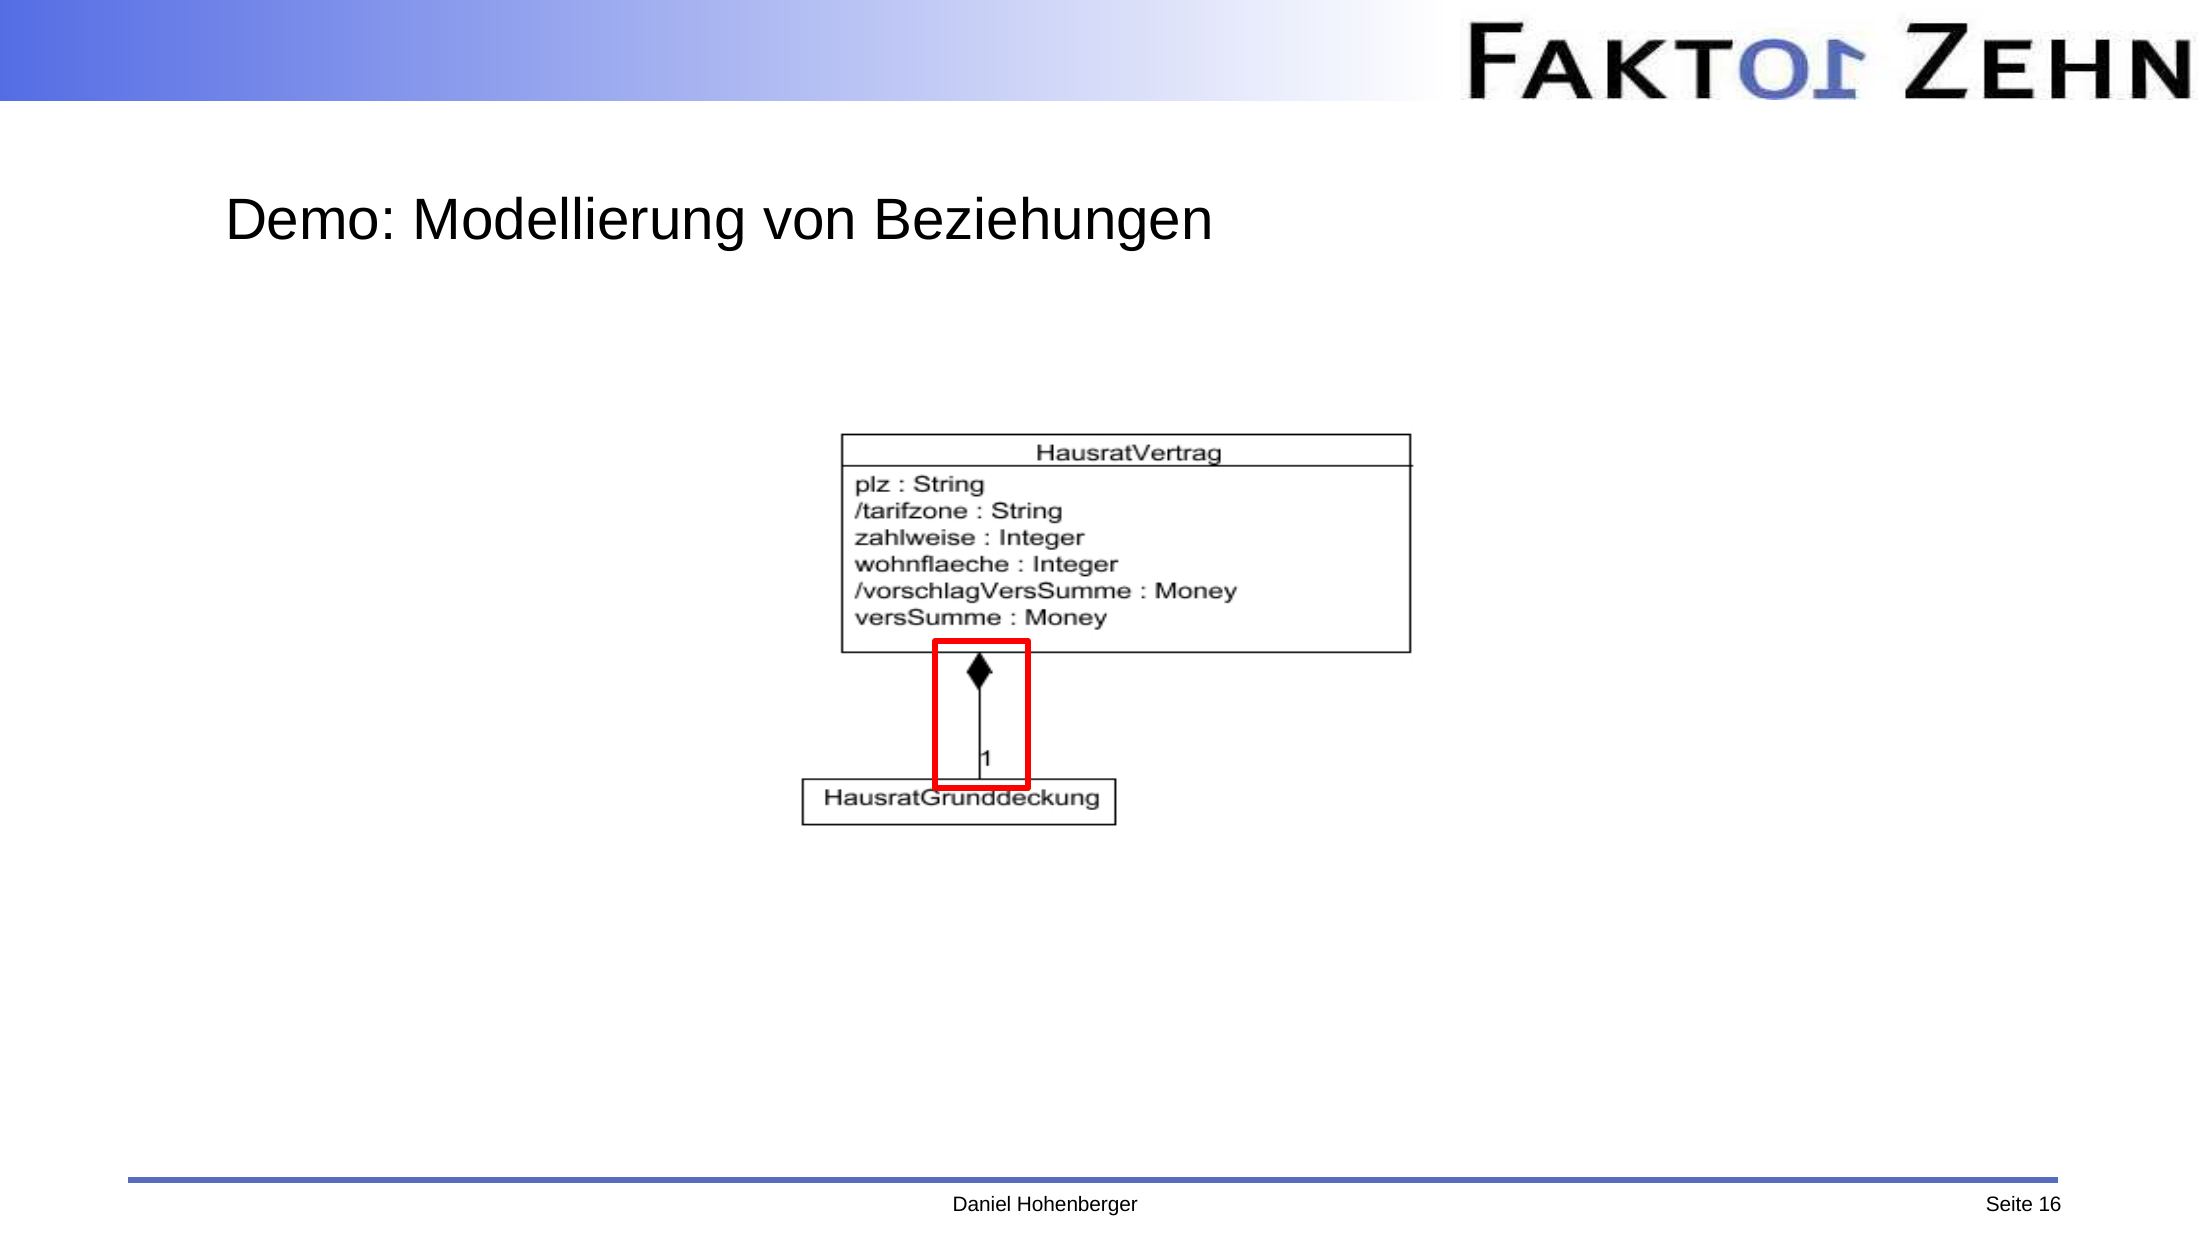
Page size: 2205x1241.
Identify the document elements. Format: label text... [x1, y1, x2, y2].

title Demo: Modellierung von Beziehungen [225, 142, 1981, 296]
picture [763, 387, 1451, 857]
picture [1460, 7, 2202, 100]
